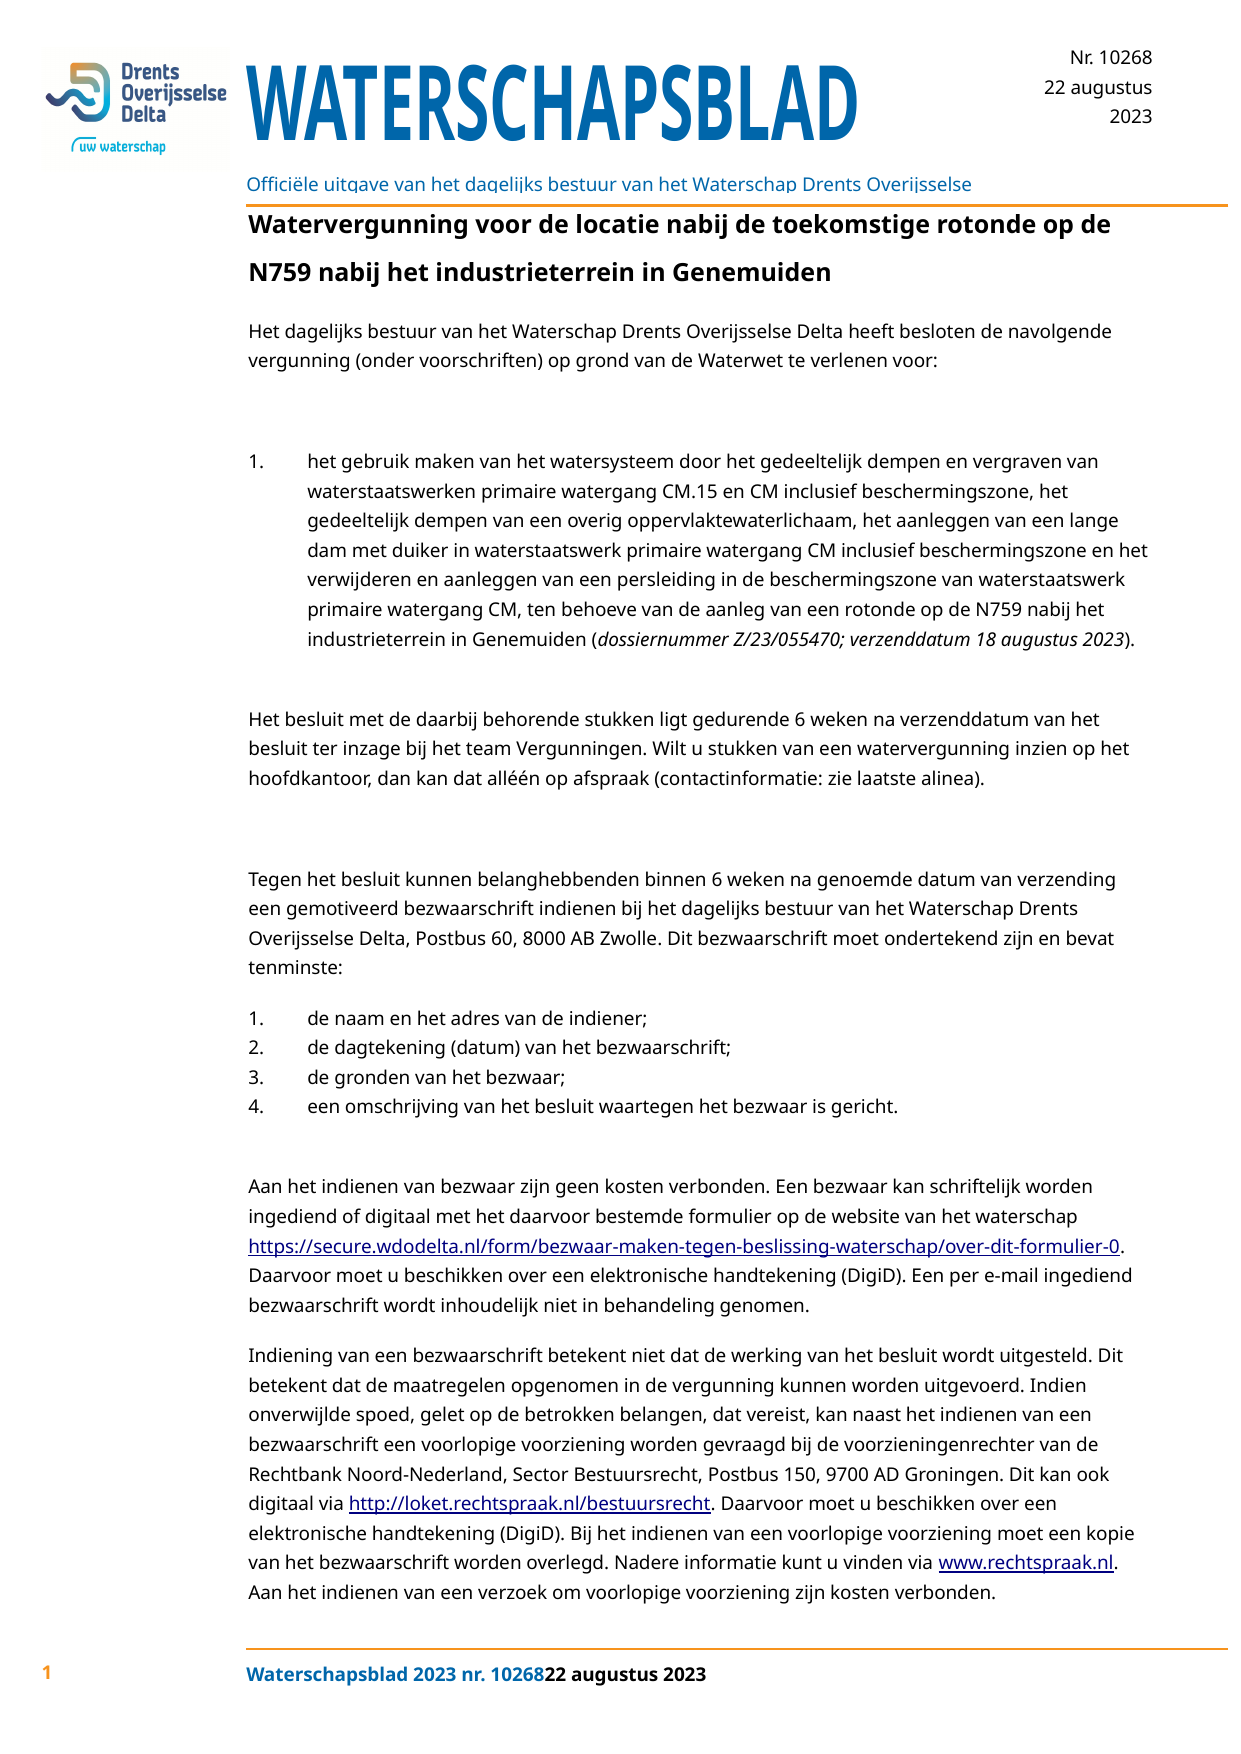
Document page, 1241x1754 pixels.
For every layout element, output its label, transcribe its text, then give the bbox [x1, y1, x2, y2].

list een omschrijving van het besluit waartegen het bezwaar is gericht. [248, 1094, 1152, 1119]
list de naam en het adres van de indiener; [248, 1005, 1152, 1031]
text Tegen het besluit kunnen belanghebbenden binnen 6 weken na genoemde datum van verzending een gemotiveerd bezwaarschrift indienen bij het dagelijks bestuur van het Waterschap Drents Overijsselse Delta, Postbus 60, 8000 AB Zwolle. Dit bezwaarschrift moet ondertekend zijn en bevat tenminste: [248, 866, 1152, 980]
list de dagtekening (datum) van het bezwaarschrift; [248, 1034, 1152, 1060]
list de gronden van het bezwaar; [248, 1064, 1152, 1090]
text Het dagelijks bestuur van het Waterschap Drents Overijsselse Delta heeft besloten de navolgende vergunning (onder voorschriften) op grond van de Waterwet te verlenen voor: [248, 318, 1152, 373]
text Indiening van een bezwaarschrift betekent niet dat de werking van het besluit wordt uitgesteld. Dit betekent dat de maatregelen opgenomen in de vergunning kunnen worden uitgevoerd. Indien onverwijlde spoed, gelet op de betrokken belangen, dat vereist, kan naast het indienen van een bezwaarschrift een voorlopige voorziening worden gevraagd bij de voorzieningenrechter van de Rechtbank Noord-Nederland, Sector Bestuursrecht, Postbus 150, 9700 AD Groningen. Dit kan ook digitaal via http://loket.rechtspraak.nl/bestuursrecht. Daarvoor moet u beschikken over een elektronische handtekening (DigiD). Bij het indienen van een voorlopige voorziening moet een kopie van het bezwaarschrift worden overlegd. Nadere informatie kunt u vinden via www.rechtspraak.nl. Aan het indienen van een verzoek om voorlopige voorziening zijn kosten verbonden. [248, 1342, 1152, 1605]
list het gebruik maken van het watersysteem door het gedeeltelijk dempen en vergraven van waterstaatswerken primaire watergang CM.15 en CM inclusief beschermingszone, het gedeeltelijk dempen van een overig oppervlaktewaterlichaam, het aanleggen van een lange dam met duiker in waterstaatswerk primaire watergang CM inclusief beschermingszone en het verwijderen en aanleggen van een persleiding in de beschermingszone van waterstaatswerk primaire watergang CM, ten behoeve van de aanleg van een rotonde op de N759 nabij het industrieterrein in Genemuiden (dossiernummer Z/23/055470; verzenddatum 18 augustus 2023). [248, 448, 1152, 652]
text Het besluit met de daarbij behorende stukken ligt gedurende 6 weken na verzenddatum van het besluit ter inzage bij het team Vergunningen. Wilt u stukken van een watervergunning inzien op het hoofdkantoor, dan kan dat alléén op afspraak (contactinformatie: zie laatste alinea). [248, 706, 1152, 791]
picture [41, 47, 231, 172]
text Watervergunning voor de locatie nabij de toekomstige rotonde op de N759 nabij het industrieterrein in Genemuiden [248, 207, 1152, 288]
text Aan het indienen van bezwaar zijn geen kosten verbonden. Een bezwaar kan schriftelijk worden ingediend of digitaal met het daarvoor bestemde formulier op de website van het waterschap https://secure.wdodelta.nl/form/bezwaar-maken-tegen-beslissing-waterschap/over-dit-formulier-0. Daarvoor moet u beschikken over een elektronische handtekening (DigiD). Een per e-mail ingediend bezwaarschrift wordt inhoudelijk niet in behandeling genomen. [248, 1174, 1152, 1318]
